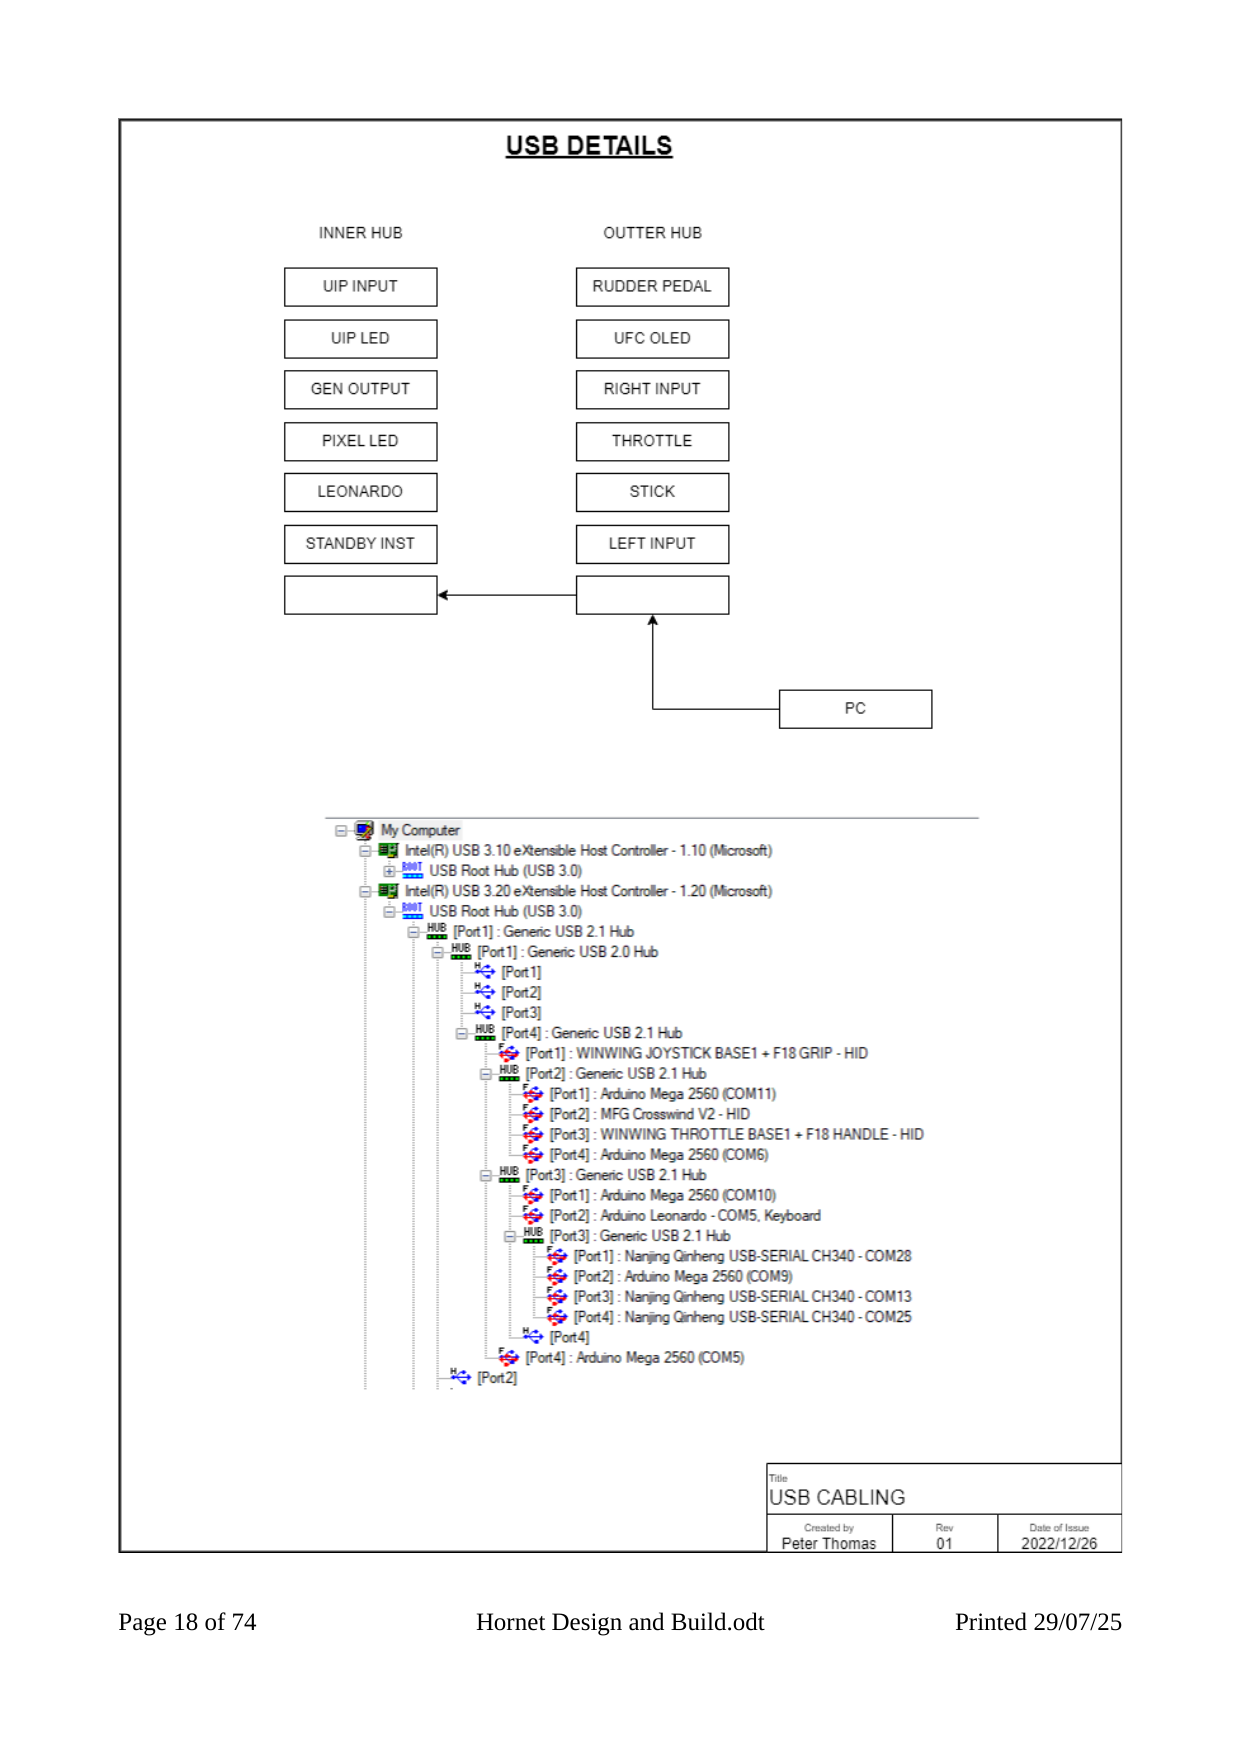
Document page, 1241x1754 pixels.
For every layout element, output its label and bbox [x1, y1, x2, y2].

picture [118, 118, 1123, 1553]
